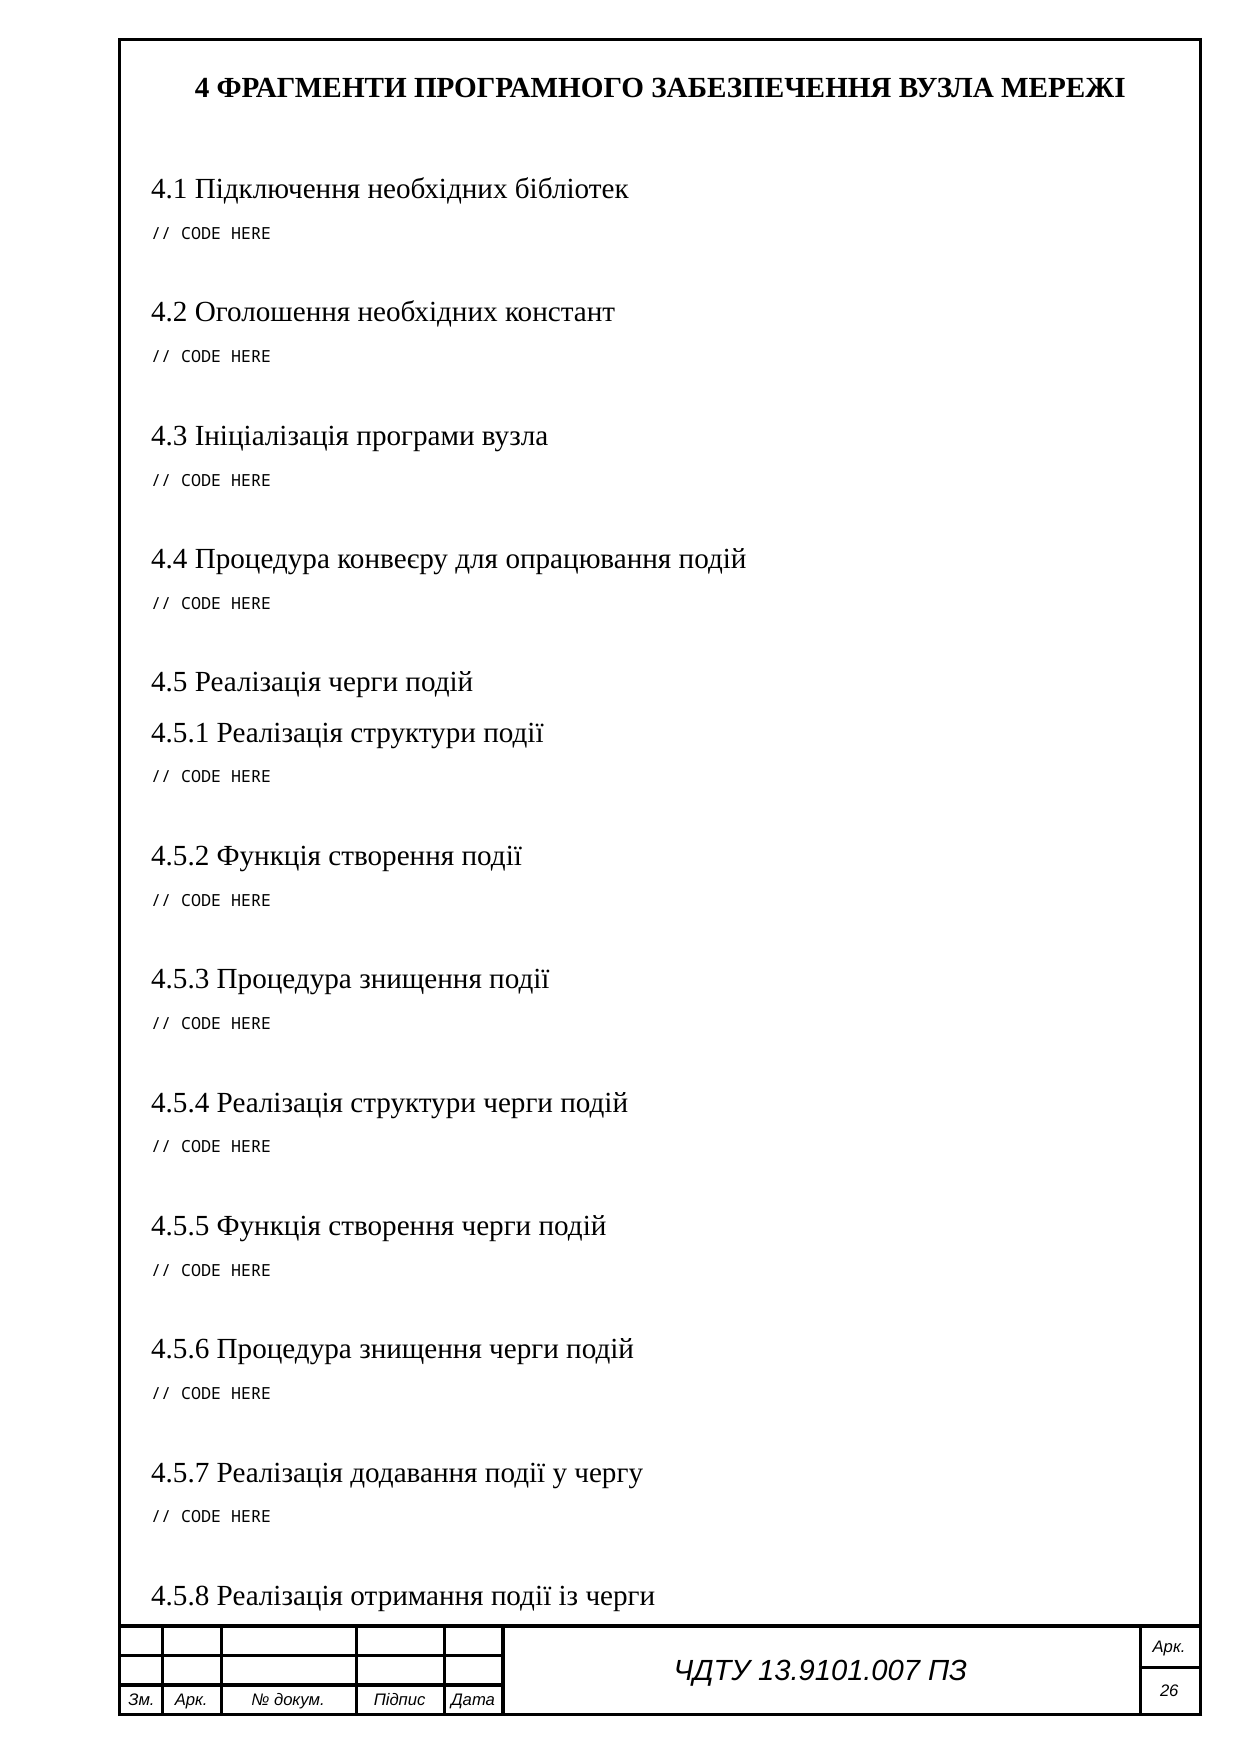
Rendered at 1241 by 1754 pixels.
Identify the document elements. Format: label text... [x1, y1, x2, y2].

text // CODE HERE [151, 888, 1170, 911]
text // CODE HERE [151, 468, 1170, 491]
text 4.2 Оголошення необхідних констант [151, 294, 1170, 328]
text 4.5.5 Функція створення черги подій [151, 1208, 1170, 1242]
text 4.1 Підключення необхідних бібліотек [151, 171, 1170, 205]
text // CODE HERE [151, 1382, 1170, 1404]
text 4.3 Ініціалізація програми вузла [151, 418, 1170, 451]
text 4.5.7 Реалізація додавання події у чергу [151, 1455, 1170, 1488]
text // CODE HERE [151, 1135, 1170, 1158]
text // CODE HERE [151, 1012, 1170, 1034]
text 4.5.2 Функція створення події [151, 838, 1170, 872]
text 4.5.1 Реалізація структури події [151, 715, 1170, 748]
text 4.5.3 Процедура знищення події [151, 961, 1170, 995]
text 4.5.4 Реалізація структури черги подій [151, 1085, 1170, 1118]
text 4.4 Процедура конвеєру для опрацювання подій [151, 541, 1170, 575]
text // CODE HERE [151, 221, 1170, 244]
text // CODE HERE [151, 1505, 1170, 1528]
text // CODE HERE [151, 345, 1170, 367]
text // CODE HERE [151, 591, 1170, 614]
text // CODE HERE [151, 765, 1170, 788]
text 4.5.6 Процедура знищення черги подій [151, 1331, 1170, 1365]
text 4 ФРАГМЕНТИ ПРОГРАМНОГО ЗАБЕЗПЕЧЕННЯ ВУЗЛА МЕРЕЖІ [151, 71, 1170, 104]
text // CODE HERE [151, 1258, 1170, 1281]
text 4.5 Реалізація черги подій [151, 664, 1170, 698]
text 4.5.8 Реалізація отримання події із черги [151, 1578, 1170, 1612]
